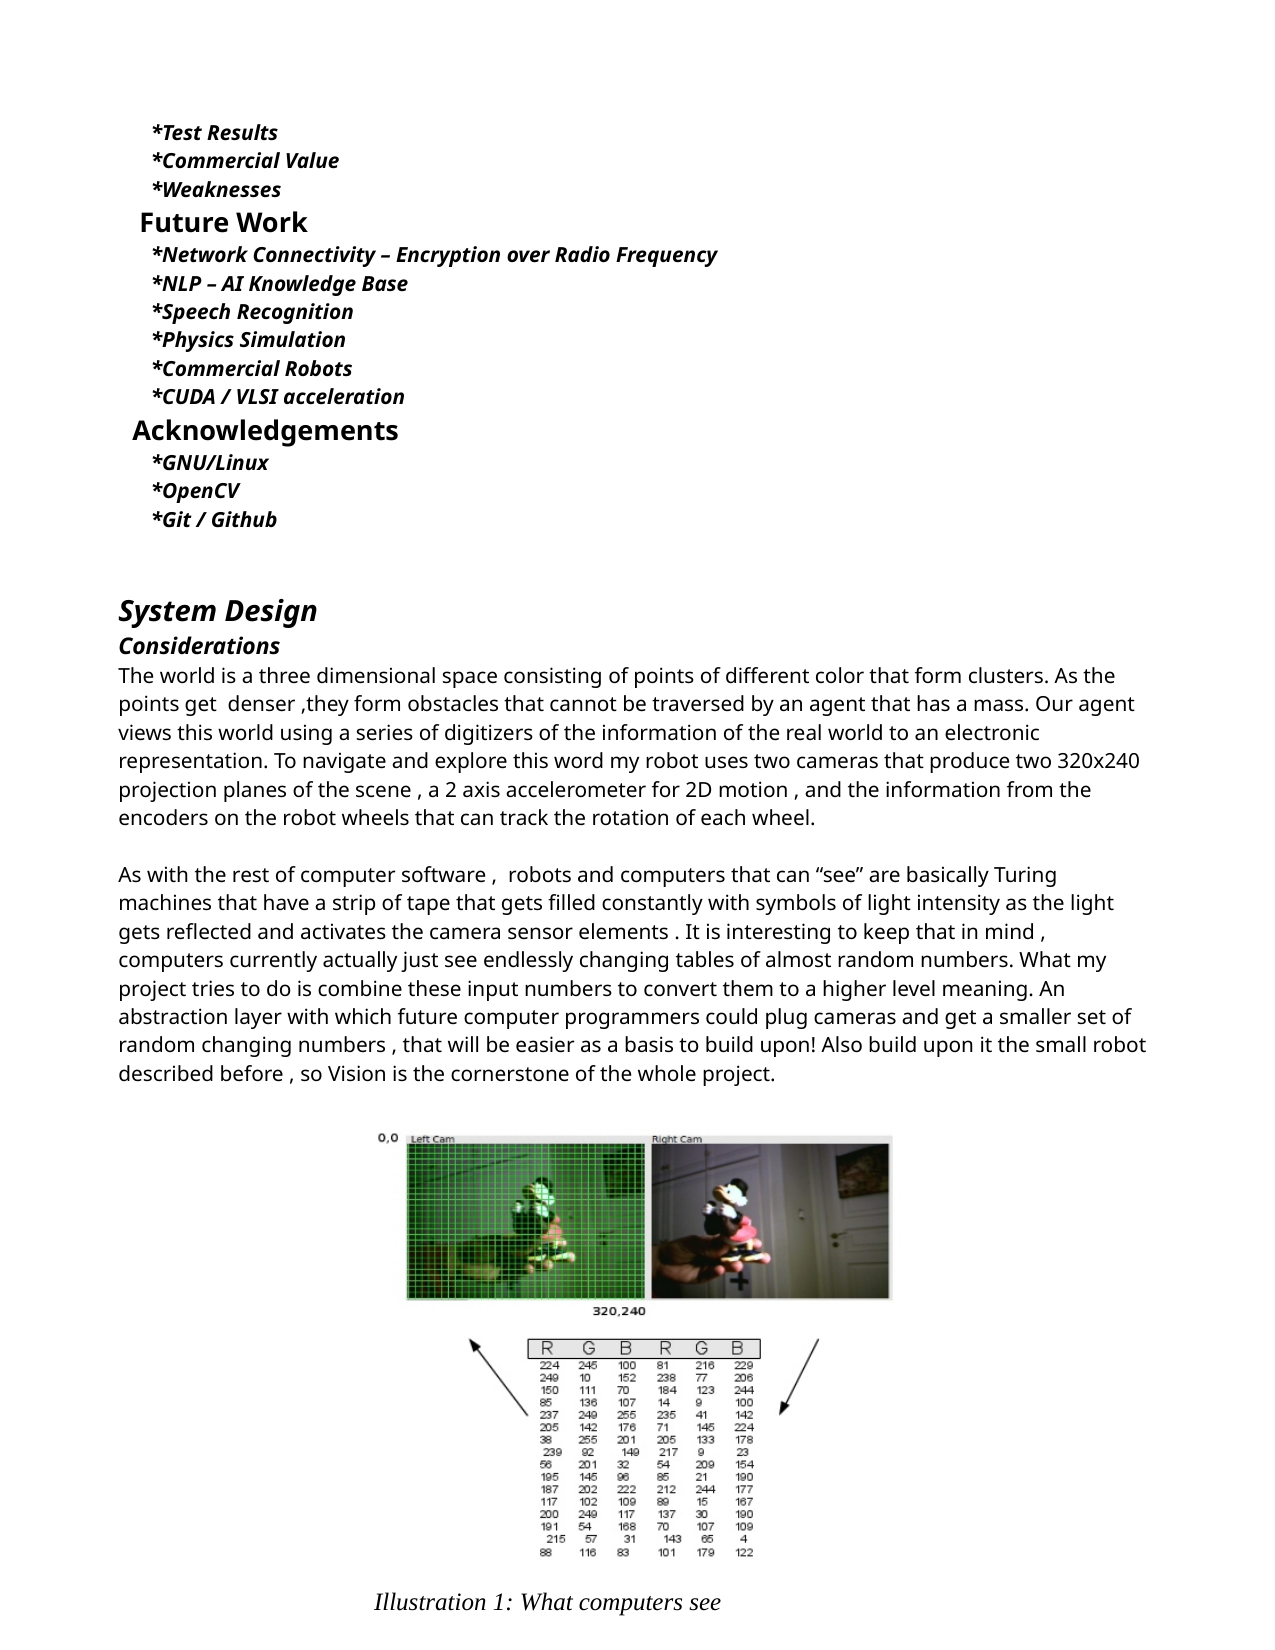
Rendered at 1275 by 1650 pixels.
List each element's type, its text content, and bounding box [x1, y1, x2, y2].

text Acknowledgements [118, 411, 1157, 448]
text *CUDA / VLSI acceleration [118, 382, 1157, 411]
text Future Work [118, 203, 1157, 240]
text *Git / Github [118, 505, 1157, 533]
text *Test Results [118, 118, 1157, 147]
text *GNU/Linux [118, 448, 1157, 476]
text As with the rest of computer software , robots and computers that can “see” are basically Turing machines that have a strip of tape that gets filled constantly with symbols of light intensity as the light gets reflected and activates the camera sensor elements . It is interesting to keep that in mind , computers currently actually just see endlessly changing tables of almost random numbers. What my project tries to do is combine these input numbers to convert them to a higher level meaning. An abstraction layer with which future computer programmers could plug cameras and get a smaller set of random changing numbers , that will be easier as a basis to build upon! Also build upon it the small robot described before , so Vision is the cornerstone of the whole project. [118, 860, 1157, 1087]
text *Commercial Robots [118, 354, 1157, 382]
text The world is a three dimensional space consisting of points of different color that form clusters. As the points get denser ,they form obstacles that cannot be traversed by an agent that has a mass. Our agent views this world using a series of digitizers of the information of the real world to an electronic representation. To navigate and explore this word my robot uses two cameras that produce two 320x240 projection planes of the scene , a 2 axis accelerometer for 2D motion , and the information from the encoders on the robot wheels that can track the rotation of each wheel. [118, 661, 1157, 832]
text *Commercial Value [118, 147, 1157, 175]
text Considerations [118, 630, 1157, 661]
text *Network Connectivity – Encryption over Radio Frequency [118, 240, 1157, 269]
text *NLP – AI Knowledge Base [118, 269, 1157, 297]
picture [374, 1128, 902, 1588]
text *Speech Recognition [118, 297, 1157, 326]
text System Design [118, 590, 1157, 630]
text *OpenCV [118, 476, 1157, 505]
text *Physics Simulation [118, 326, 1157, 354]
text Illustration 1: What computers see [374, 1588, 901, 1616]
text *Weaknesses [118, 175, 1157, 203]
